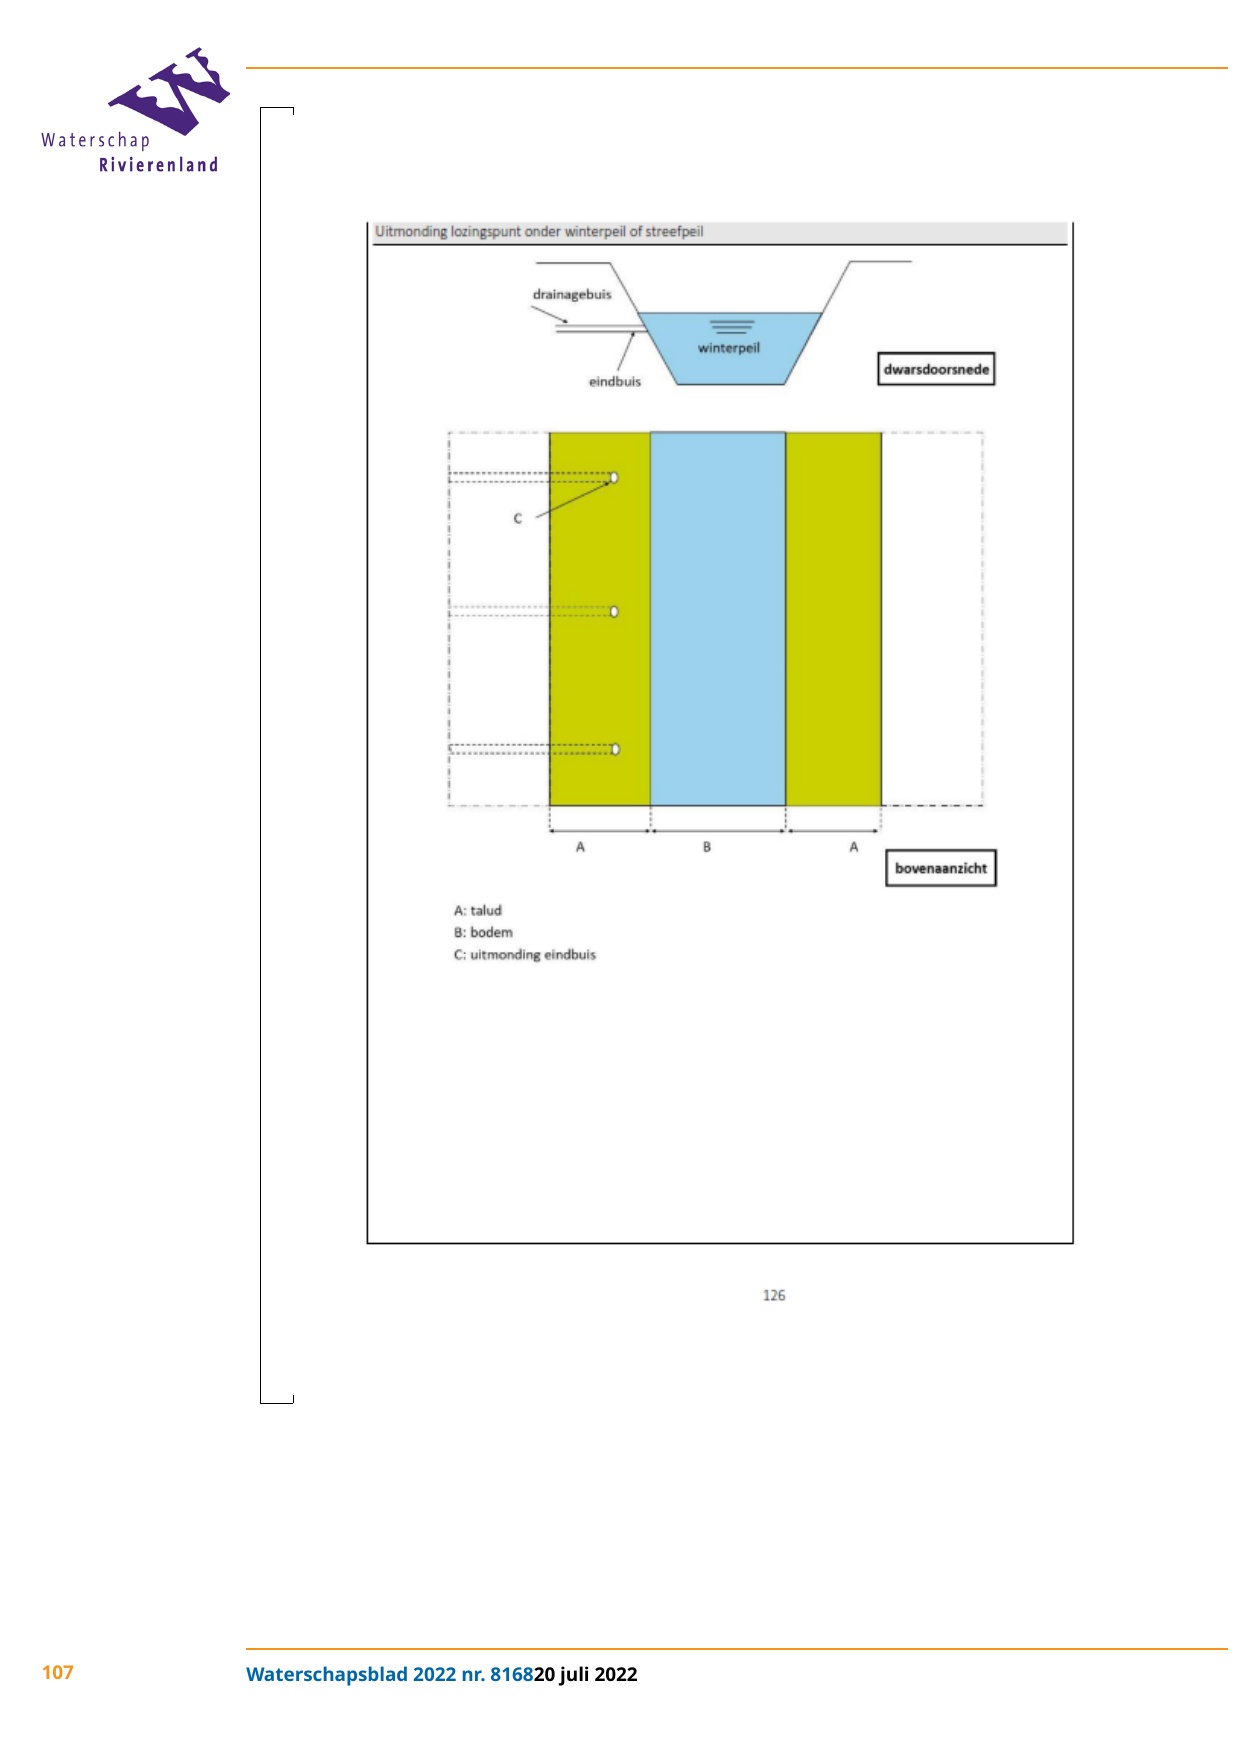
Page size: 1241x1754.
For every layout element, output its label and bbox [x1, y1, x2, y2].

picture [268, 115, 1173, 1395]
picture [41, 47, 231, 172]
